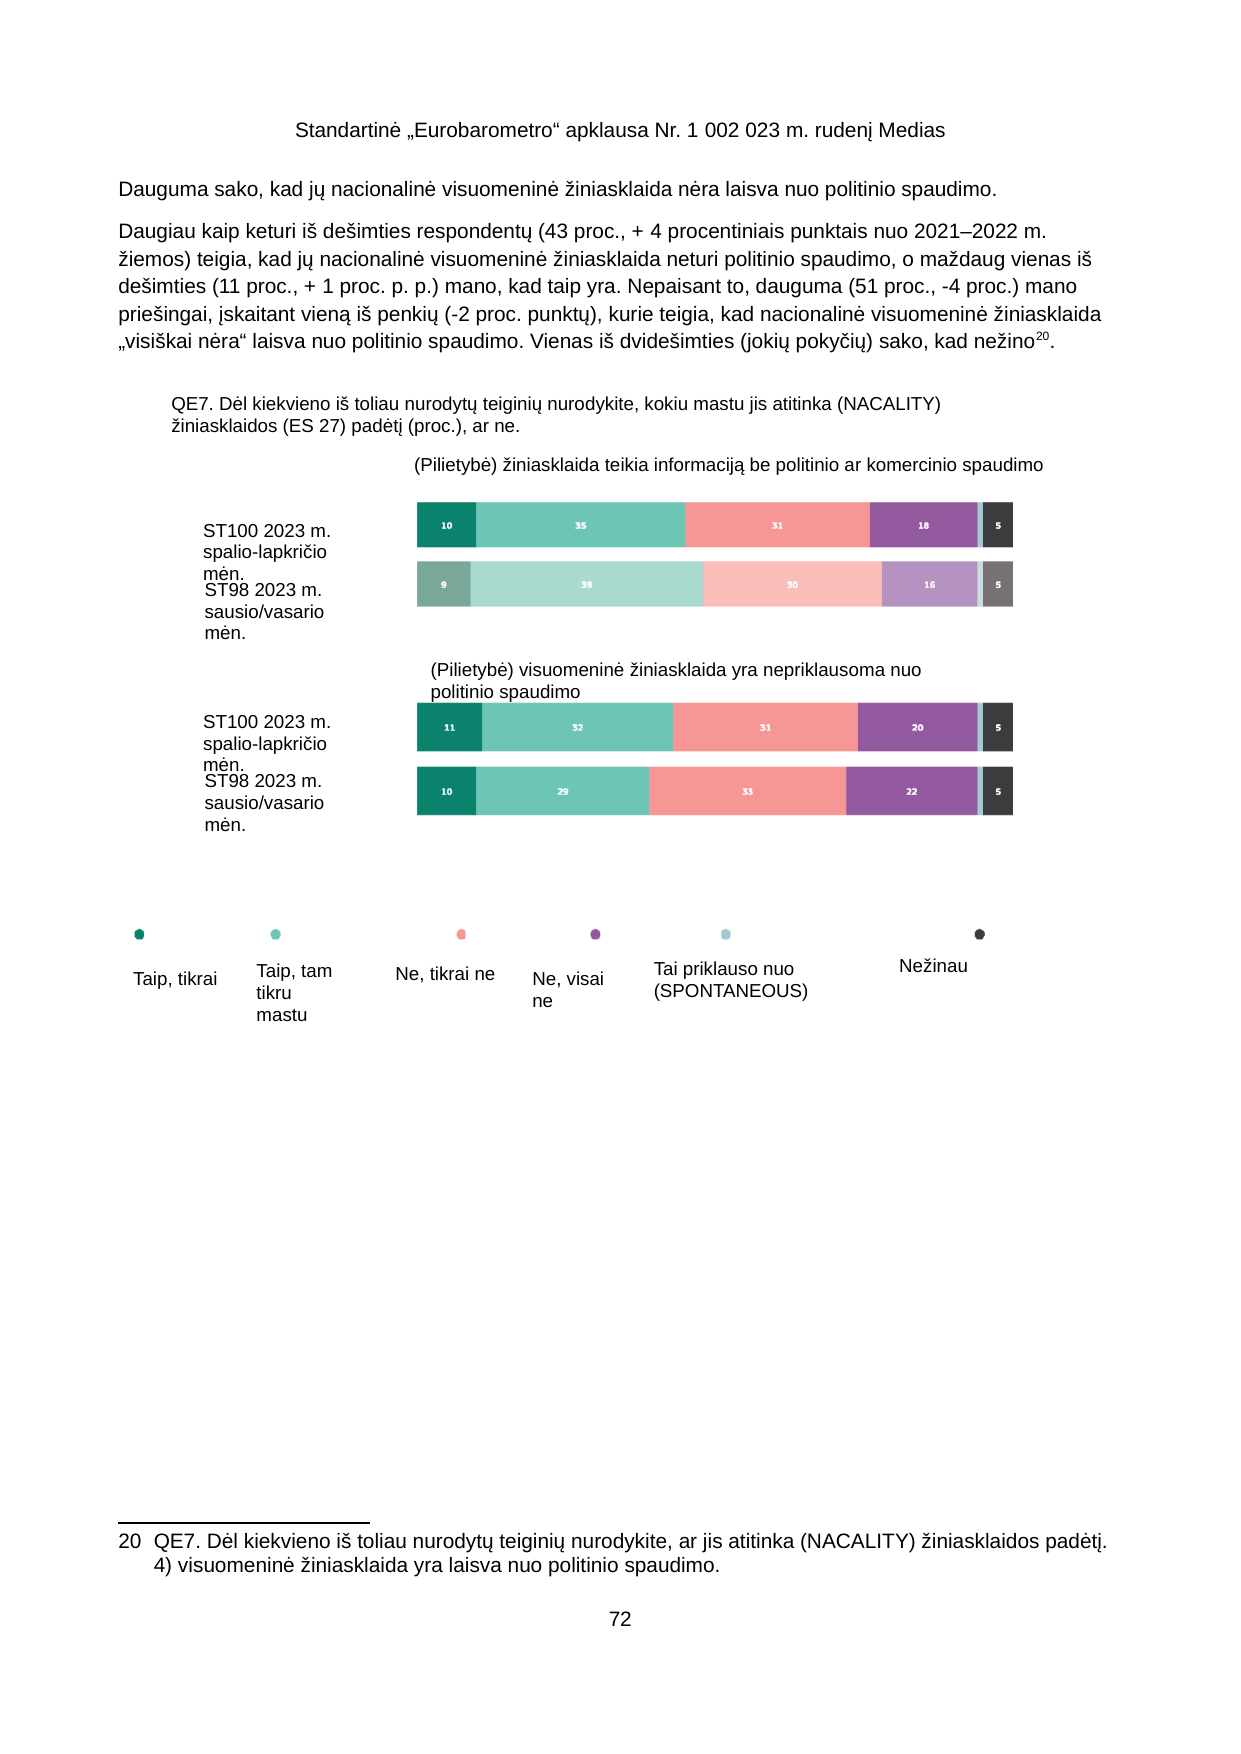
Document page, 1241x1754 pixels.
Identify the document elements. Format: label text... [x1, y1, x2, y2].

picture [416, 498, 1014, 817]
picture [125, 917, 986, 940]
text Dauguma sako, kad jų nacionalinė visuomeninė žiniasklaida nėra laisva nuo politinio spaudimo. [118, 177, 1122, 201]
text QE7. Dėl kiekvieno iš toliau nurodytų teiginių nurodykite, ar jis atitinka (NACALITY) žiniasklaidos padėtį. 4) visuomeninė žiniasklaida yra laisva nuo politinio spaudimo. [118, 1529, 1122, 1577]
text Daugiau kaip keturi iš dešimties respondentų (43 proc., + 4 procentiniais punktais nuo 2021–2022 m. žiemos) teigia, kad jų nacionalinė visuomeninė žiniasklaida neturi politinio spaudimo, o maždaug vienas iš dešimties (11 proc., + 1 proc. p. p.) mano, kad taip yra. Nepaisant to, dauguma (51 proc., -4 proc.) mano priešingai, įskaitant vieną iš penkių (-2 proc. punktų), kurie teigia, kad nacionalinė visuomeninė žiniasklaida „visiškai nėra“ laisva nuo politinio spaudimo. Vienas iš dvidešimties (jokių pokyčių) sako, kad nežino. [118, 219, 1122, 353]
